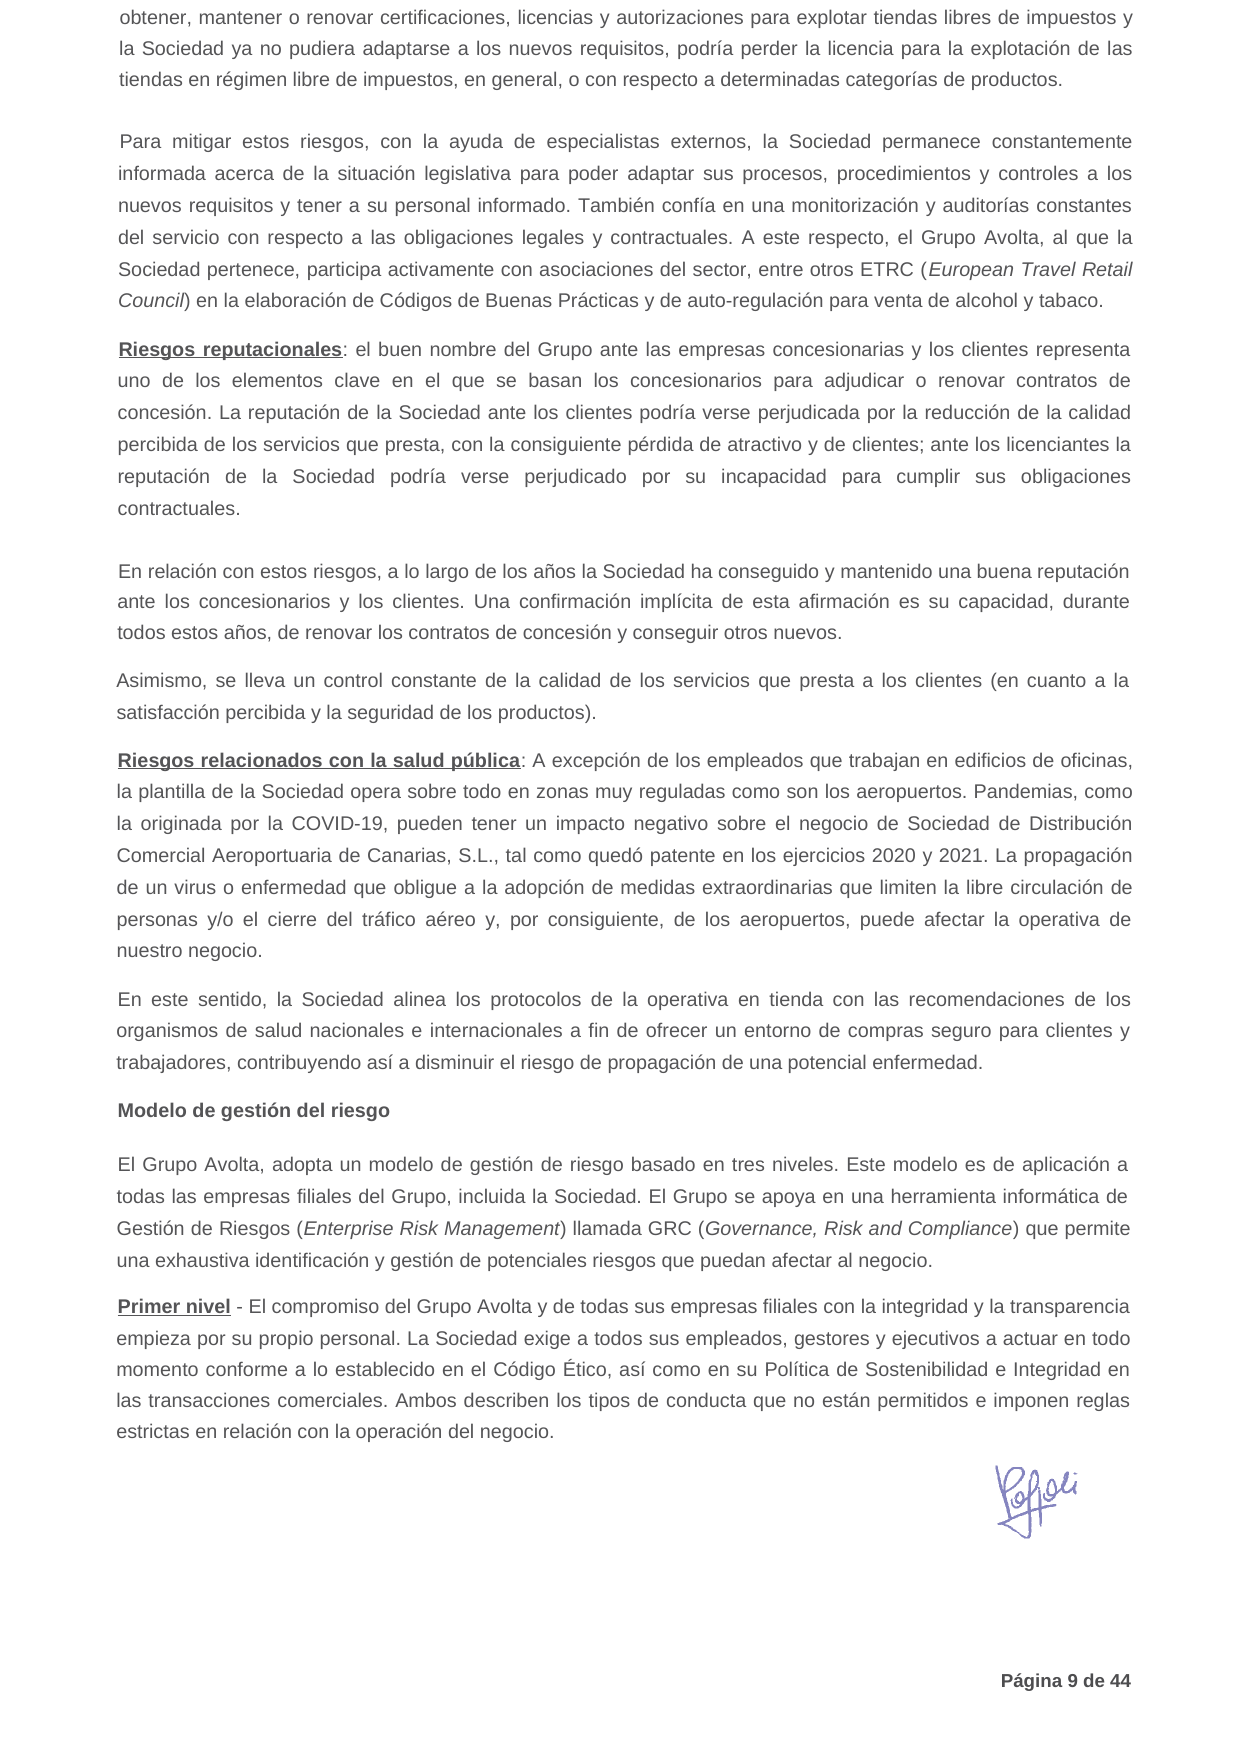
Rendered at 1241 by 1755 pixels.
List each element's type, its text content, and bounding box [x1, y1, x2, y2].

subtitle En este sentido, la Sociedad alinea los protocolos de la operativa en tienda con las recomendaciones de los organismos de salud nacionales e internacionales a fin de ofrecer un entorno de compras seguro para clientes y trabajadores, contribuyendo así a disminuir el riesgo de propagación de una potencial enfermedad. [116, 987, 1132, 1074]
subtitle Riesgos relacionados con la salud pública: A excepción de los empleados que trabajan en edificios de oficinas, la plantilla de la Sociedad opera sobre todo en zonas muy reguladas como son los aeropuertos. Pandemias, como la originada por la COVID-19, pueden tener un impacto negativo sobre el negocio de Sociedad de Distribución Comercial Aeroportuaria de Canarias, S.L., tal como quedó patente en los ejercicios 2020 y 2021. La propagación de un virus o enfermedad que obligue a la adopción de medidas extraordinarias que limiten la libre circulación de personas y/o el cierre del tráfico aéreo y, por consiguiente, de los aeropuertos, puede afectar la operativa de nuestro negocio. [116, 748, 1134, 962]
subtitle Para mitigar estos riesgos, con la ayuda de especialistas externos, la Sociedad permanece constantemente informada acerca de la situación legislativa para poder adaptar sus procesos, procedimientos y controles a los nuevos requisitos y tener a su personal informado. También confía en una monitorización y auditorías constantes del servicio con respecto a las obligaciones legales y contractuales. A este respecto, el Grupo Avolta, al que la Sociedad pertenece, participa activamente con asociaciones del sector, entre otros ETRC (European Travel Retail Council) en la elaboración de Códigos de Buenas Prácticas y de auto-regulación para venta de alcohol y tabaco. [118, 130, 1134, 312]
subtitle Primer nivel - El compromiso del Grupo Avolta y de todas sus empresas filiales con la integridad y la transparencia empieza por su propio personal. La Sociedad exige a todos sus empleados, gestores y ejecutivos a actuar en todo momento conforme a lo establecido en el Código Ético, así como en su Política de Sostenibilidad e Integridad en las transacciones comerciales. Ambos describen los tipos de conducta que no están permitidos e imponen reglas estrictas en relación con la operación del negocio. [116, 1295, 1132, 1442]
subtitle Asimismo, se lleva un control constante de la calidad de los servicios que presta a los clientes (en cuanto a la satisfacción percibida y la seguridad de los productos). [116, 669, 1132, 723]
subtitle Modelo de gestión del riesgo [117, 1099, 1147, 1122]
subtitle El Grupo Avolta, adopta un modelo de gestión de riesgo basado en tres niveles. Este modelo es de aplicación a todas las empresas filiales del Grupo, incluida la Sociedad. El Grupo se apoya en una herramienta informática de Gestión de Riesgos (Enterprise Risk Management) llamada GRC (Governance, Risk and Compliance) que permite una exhaustiva identificación y gestión de potenciales riesgos que puedan afectar al negocio. [116, 1153, 1131, 1271]
subtitle obtener, mantener o renovar certificaciones, licencias y autorizaciones para explotar tiendas libres de impuestos y la Sociedad ya no pudiera adaptarse a los nuevos requisitos, podría perder la licencia para la explotación de las tiendas en régimen libre de impuestos, en general, o con respecto a determinadas categorías de productos. [119, 6, 1135, 91]
subtitle En relación con estos riesgos, a lo largo de los años la Sociedad ha conseguido y mantenido una buena reputación ante los concesionarios y los clientes. Una confirmación implícita de esta afirmación es su capacidad, durante todos estos años, de renovar los contratos de concesión y conseguir otros nuevos. [117, 559, 1131, 644]
subtitle Riesgos reputacionales: el buen nombre del Grupo ante las empresas concesionarias y los clientes representa uno de los elementos clave en el que se basan los concesionarios para adjudicar o renovar contratos de concesión. La reputación de la Sociedad ante los clientes podría verse perjudicada por la reducción de la calidad percibida de los servicios que presta, con la consiguiente pérdida de atractivo y de clientes; ante los licenciantes la reputación de la Sociedad podría verse perjudicado por su incapacidad para cumplir sus obligaciones contractuales. [117, 337, 1132, 519]
